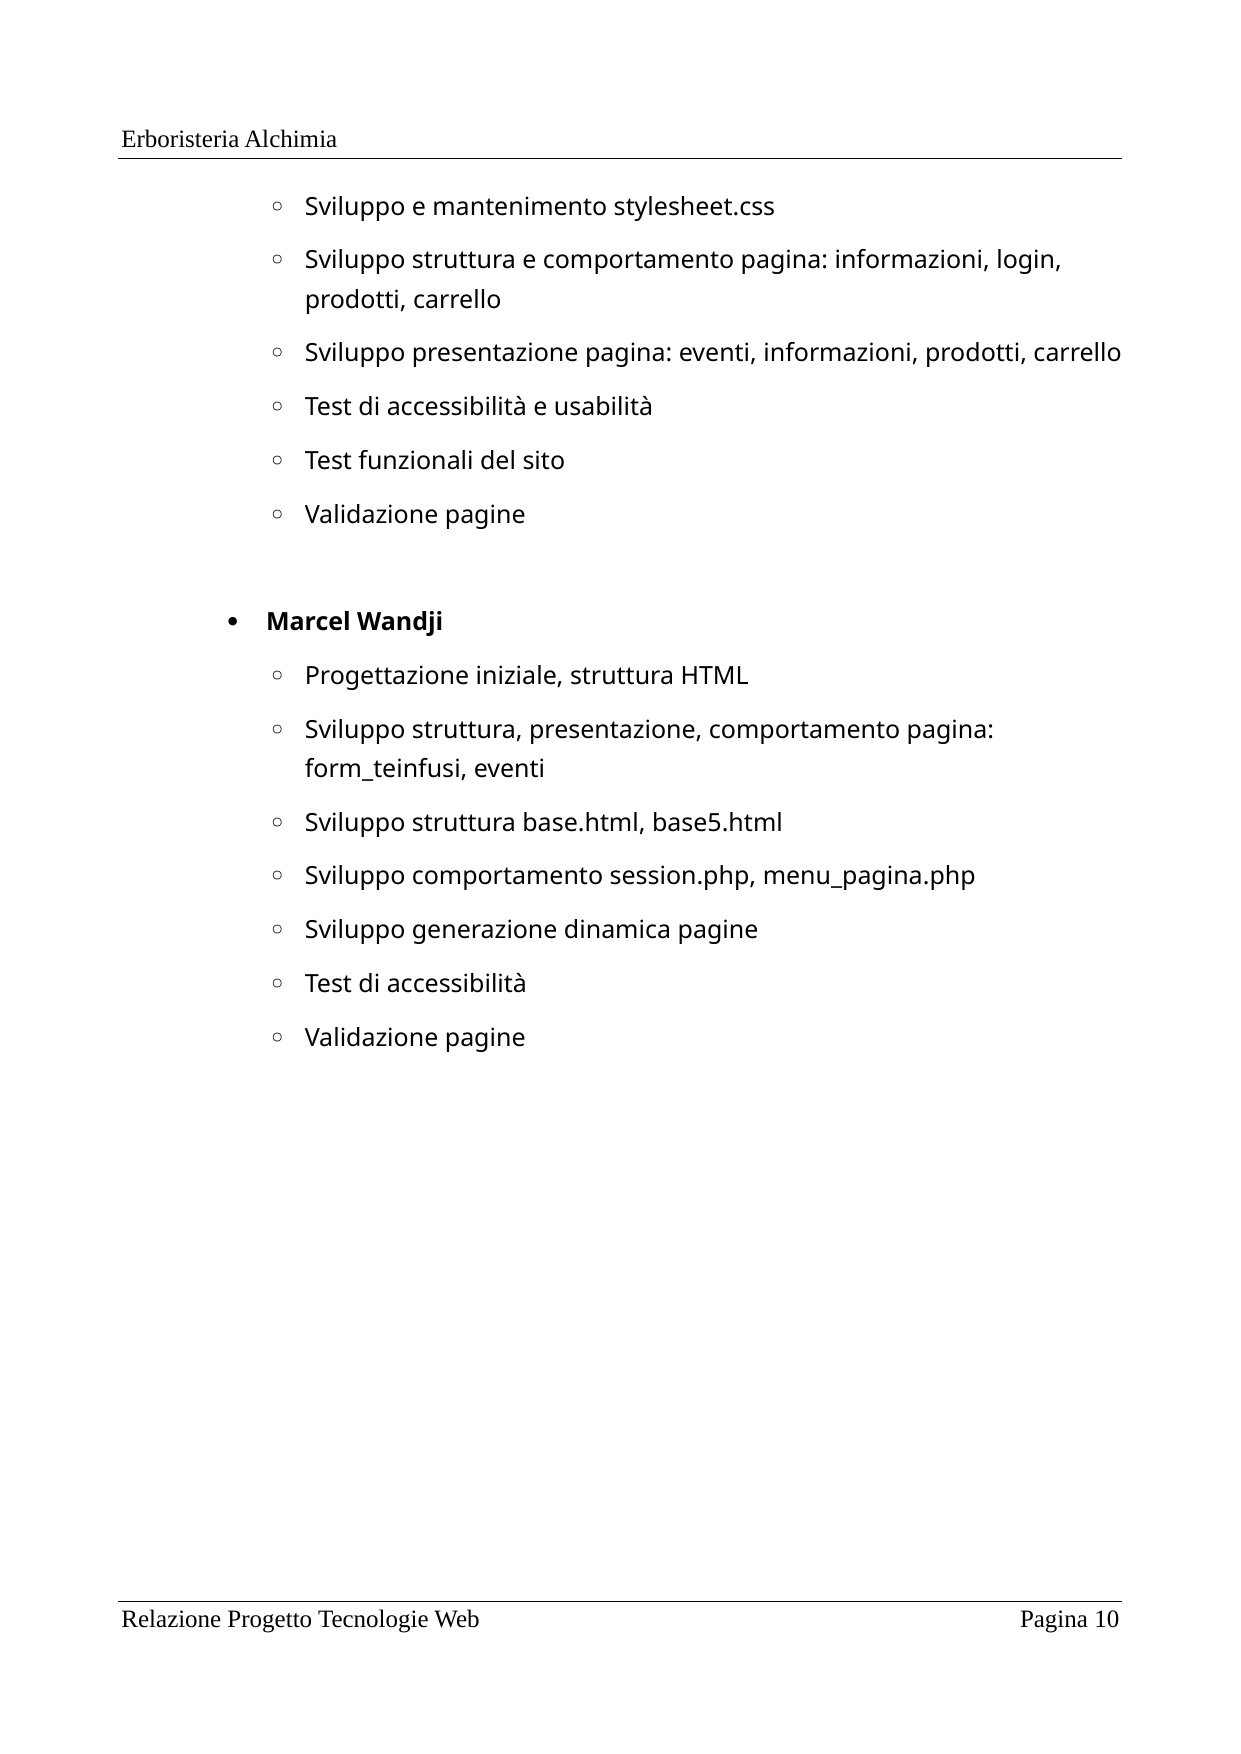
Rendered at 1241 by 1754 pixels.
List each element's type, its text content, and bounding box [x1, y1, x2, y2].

list Sviluppo generazione dinamica pagine [267, 912, 1122, 946]
list Marcel Wandji [228, 604, 1122, 638]
list Sviluppo e mantenimento stylesheet.css [267, 188, 1122, 222]
list Test funzionali del sito [267, 442, 1122, 477]
list Progettazione iniziale, struttura HTML [267, 657, 1122, 692]
list Sviluppo presentazione pagina: eventi, informazioni, prodotti, carrello [267, 335, 1122, 369]
list Validazione pagine [267, 496, 1122, 530]
list Test di accessibilità e usabilità [267, 389, 1122, 423]
list Test di accessibilità [267, 965, 1122, 999]
list Validazione pagine [267, 1019, 1122, 1053]
list Sviluppo struttura e comportamento pagina: informazioni, login, prodotti, carrello [267, 242, 1122, 315]
list Sviluppo struttura, presentazione, comportamento pagina: form_teinfusi, eventi [267, 711, 1122, 784]
list Sviluppo struttura base.html, base5.html [267, 804, 1122, 838]
list Sviluppo comportamento session.php, menu_pagina.php [267, 858, 1122, 892]
